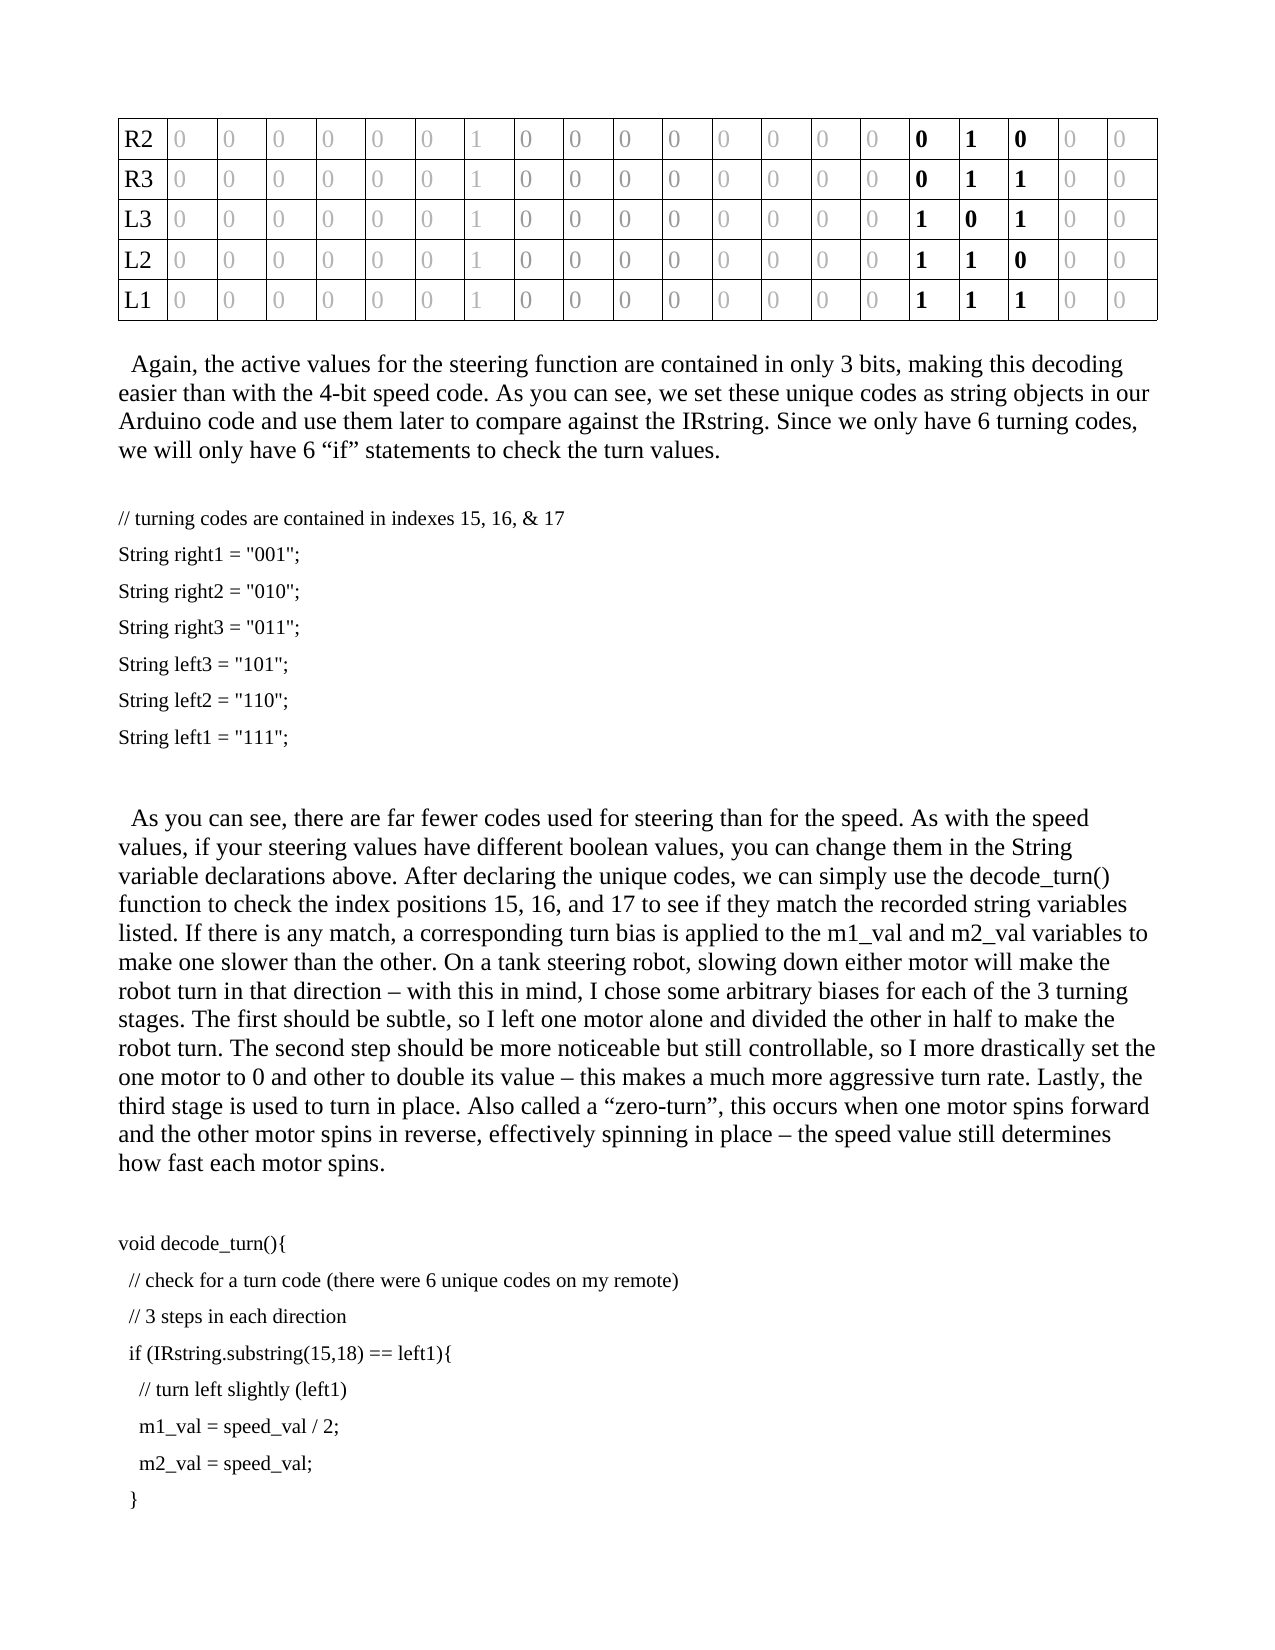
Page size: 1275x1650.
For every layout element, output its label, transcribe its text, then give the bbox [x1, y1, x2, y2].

table_cell 0 [366, 160, 415, 199]
table_cell 0 [267, 160, 316, 199]
table_cell 0 [762, 119, 811, 158]
table_cell 0 [168, 160, 217, 199]
table_cell 0 [861, 119, 909, 158]
table_cell 0 [614, 240, 662, 279]
table_cell 0 [762, 240, 811, 279]
table_cell 0 [168, 200, 217, 239]
table_cell 0 [564, 280, 613, 320]
text String left3 = "101"; [118, 652, 1157, 676]
table_cell 1 [465, 119, 514, 158]
table_cell 0 [1108, 200, 1157, 239]
table_cell 0 [366, 200, 415, 239]
table_cell 0 [614, 200, 662, 239]
table_cell 0 [1108, 119, 1157, 158]
text // check for a turn code (there were 6 unique codes on my remote) [118, 1268, 1157, 1292]
table_cell 0 [861, 200, 909, 239]
table_cell 0 [1108, 160, 1157, 199]
table_cell 0 [515, 160, 563, 199]
table_cell L3 [119, 200, 167, 239]
table_cell 1 [910, 280, 959, 320]
table_cell 0 [218, 160, 266, 199]
table_cell 0 [713, 200, 761, 239]
table_cell 0 [168, 240, 217, 279]
table_cell 0 [515, 119, 563, 158]
table_cell L2 [119, 240, 167, 279]
table_cell 0 [663, 160, 712, 199]
table_cell 1 [465, 200, 514, 239]
table_cell 0 [317, 240, 365, 279]
table_cell 0 [861, 160, 909, 199]
table_cell 0 [614, 280, 662, 320]
table_cell 1 [960, 280, 1008, 320]
table_cell 0 [218, 119, 266, 158]
table_cell 0 [713, 240, 761, 279]
table_cell 0 [812, 240, 860, 279]
text } [118, 1487, 1157, 1511]
table_cell 0 [1108, 280, 1157, 320]
table_cell 0 [1009, 119, 1058, 158]
table_cell 0 [663, 200, 712, 239]
table_cell L1 [119, 280, 167, 320]
table_cell 0 [1009, 240, 1058, 279]
table_cell 0 [564, 119, 613, 158]
text String right1 = "001"; [118, 542, 1157, 566]
table_cell 1 [1009, 280, 1058, 320]
table_cell 0 [416, 200, 464, 239]
table_cell 0 [812, 280, 860, 320]
table_cell 0 [1059, 200, 1107, 239]
table_cell 0 [960, 200, 1008, 239]
text Again, the active values for the steering function are contained in only 3 bits, making this decoding easier than with the 4-bit speed code. As you can see, we set these unique codes as string objects in our Arduino code and use them later to compare against the IRstring. Since we only have 6 turning codes, we will only have 6 “if” statements to check the turn values. [118, 349, 1157, 464]
text String right2 = "010"; [118, 579, 1157, 603]
table_cell 0 [317, 200, 365, 239]
table_cell 0 [663, 119, 712, 158]
table_cell 1 [910, 200, 959, 239]
text m1_val = speed_val / 2; [118, 1414, 1157, 1438]
table_cell 0 [713, 160, 761, 199]
table_cell 0 [861, 240, 909, 279]
table_cell 1 [960, 160, 1008, 199]
text m2_val = speed_val; [118, 1451, 1157, 1474]
table_cell 0 [614, 160, 662, 199]
table_cell 0 [614, 119, 662, 158]
table_cell 1 [1009, 200, 1058, 239]
table_cell 0 [564, 240, 613, 279]
table_cell 0 [812, 160, 860, 199]
table_cell 0 [910, 119, 959, 158]
table_cell R2 [119, 119, 167, 158]
table_cell 0 [416, 280, 464, 320]
table_cell 0 [218, 280, 266, 320]
table_cell 0 [168, 119, 217, 158]
table_cell 0 [713, 119, 761, 158]
table_cell 0 [812, 200, 860, 239]
table_cell 0 [1108, 240, 1157, 279]
text String left2 = "110"; [118, 688, 1157, 712]
text void decode_turn(){ [118, 1231, 1157, 1255]
table_cell 0 [267, 200, 316, 239]
table_cell 0 [762, 160, 811, 199]
table_cell 0 [762, 200, 811, 239]
table_cell 0 [812, 119, 860, 158]
table_cell 1 [960, 119, 1008, 158]
table_cell 0 [317, 280, 365, 320]
table_cell 1 [910, 240, 959, 279]
table_cell 0 [1059, 119, 1107, 158]
table_cell 0 [762, 280, 811, 320]
table_cell R3 [119, 160, 167, 199]
table_cell 1 [960, 240, 1008, 279]
table_cell 0 [267, 280, 316, 320]
table_cell 0 [416, 240, 464, 279]
table_cell 0 [317, 119, 365, 158]
table_cell 0 [366, 240, 415, 279]
text As you can see, there are far fewer codes used for steering than for the speed. As with the speed values, if your steering values have different boolean values, you can change them in the String variable declarations above. After declaring the unique codes, we can simply use the decode_turn() function to check the index positions 15, 16, and 17 to see if they match the recorded string variables listed. If there is any match, a corresponding turn bias is applied to the m1_val and m2_val variables to make one slower than the other. On a tank steering robot, slowing down either motor will make the robot turn in that direction – with this in mind, I chose some arbitrary biases for each of the 3 turning stages. The first should be subtle, so I left one motor alone and divided the other in half to make the robot turn. The second step should be more noticeable but still controllable, so I more drastically set the one motor to 0 and other to double its value – this makes a much more aggressive turn rate. Lastly, the third stage is used to turn in place. Also called a “zero-turn”, this occurs when one motor spins forward and the other motor spins in reverse, effectively spinning in place – the speed value still determines how fast each motor spins. [118, 803, 1157, 1177]
text String left1 = "111"; [118, 725, 1157, 749]
table_cell 0 [1059, 240, 1107, 279]
table_cell 0 [1059, 280, 1107, 320]
table_cell 0 [267, 119, 316, 158]
table_cell 0 [861, 280, 909, 320]
table_cell 0 [366, 119, 415, 158]
table_cell 0 [366, 280, 415, 320]
table_cell 0 [416, 119, 464, 158]
table_cell 1 [1009, 160, 1058, 199]
text // turning codes are contained in indexes 15, 16, & 17 [118, 506, 1157, 530]
table_cell 0 [515, 200, 563, 239]
table_cell 0 [515, 280, 563, 320]
text if (IRstring.substring(15,18) == left1){ [118, 1341, 1157, 1365]
table_cell 0 [218, 200, 266, 239]
table_cell 0 [218, 240, 266, 279]
table_cell 0 [267, 240, 316, 279]
table_cell 1 [465, 160, 514, 199]
table_cell 0 [416, 160, 464, 199]
table_cell 0 [713, 280, 761, 320]
table_cell 1 [465, 280, 514, 320]
table_cell 0 [1059, 160, 1107, 199]
text // turn left slightly (left1) [118, 1377, 1157, 1401]
table_cell 0 [564, 160, 613, 199]
table_cell 0 [515, 240, 563, 279]
text String right3 = "011"; [118, 615, 1157, 639]
table_cell 0 [317, 160, 365, 199]
table_cell 0 [564, 200, 613, 239]
table_cell 0 [663, 280, 712, 320]
table_cell 0 [910, 160, 959, 199]
table_cell 0 [168, 280, 217, 320]
table_cell 1 [465, 240, 514, 279]
text // 3 steps in each direction [118, 1304, 1157, 1328]
table_cell 0 [663, 240, 712, 279]
